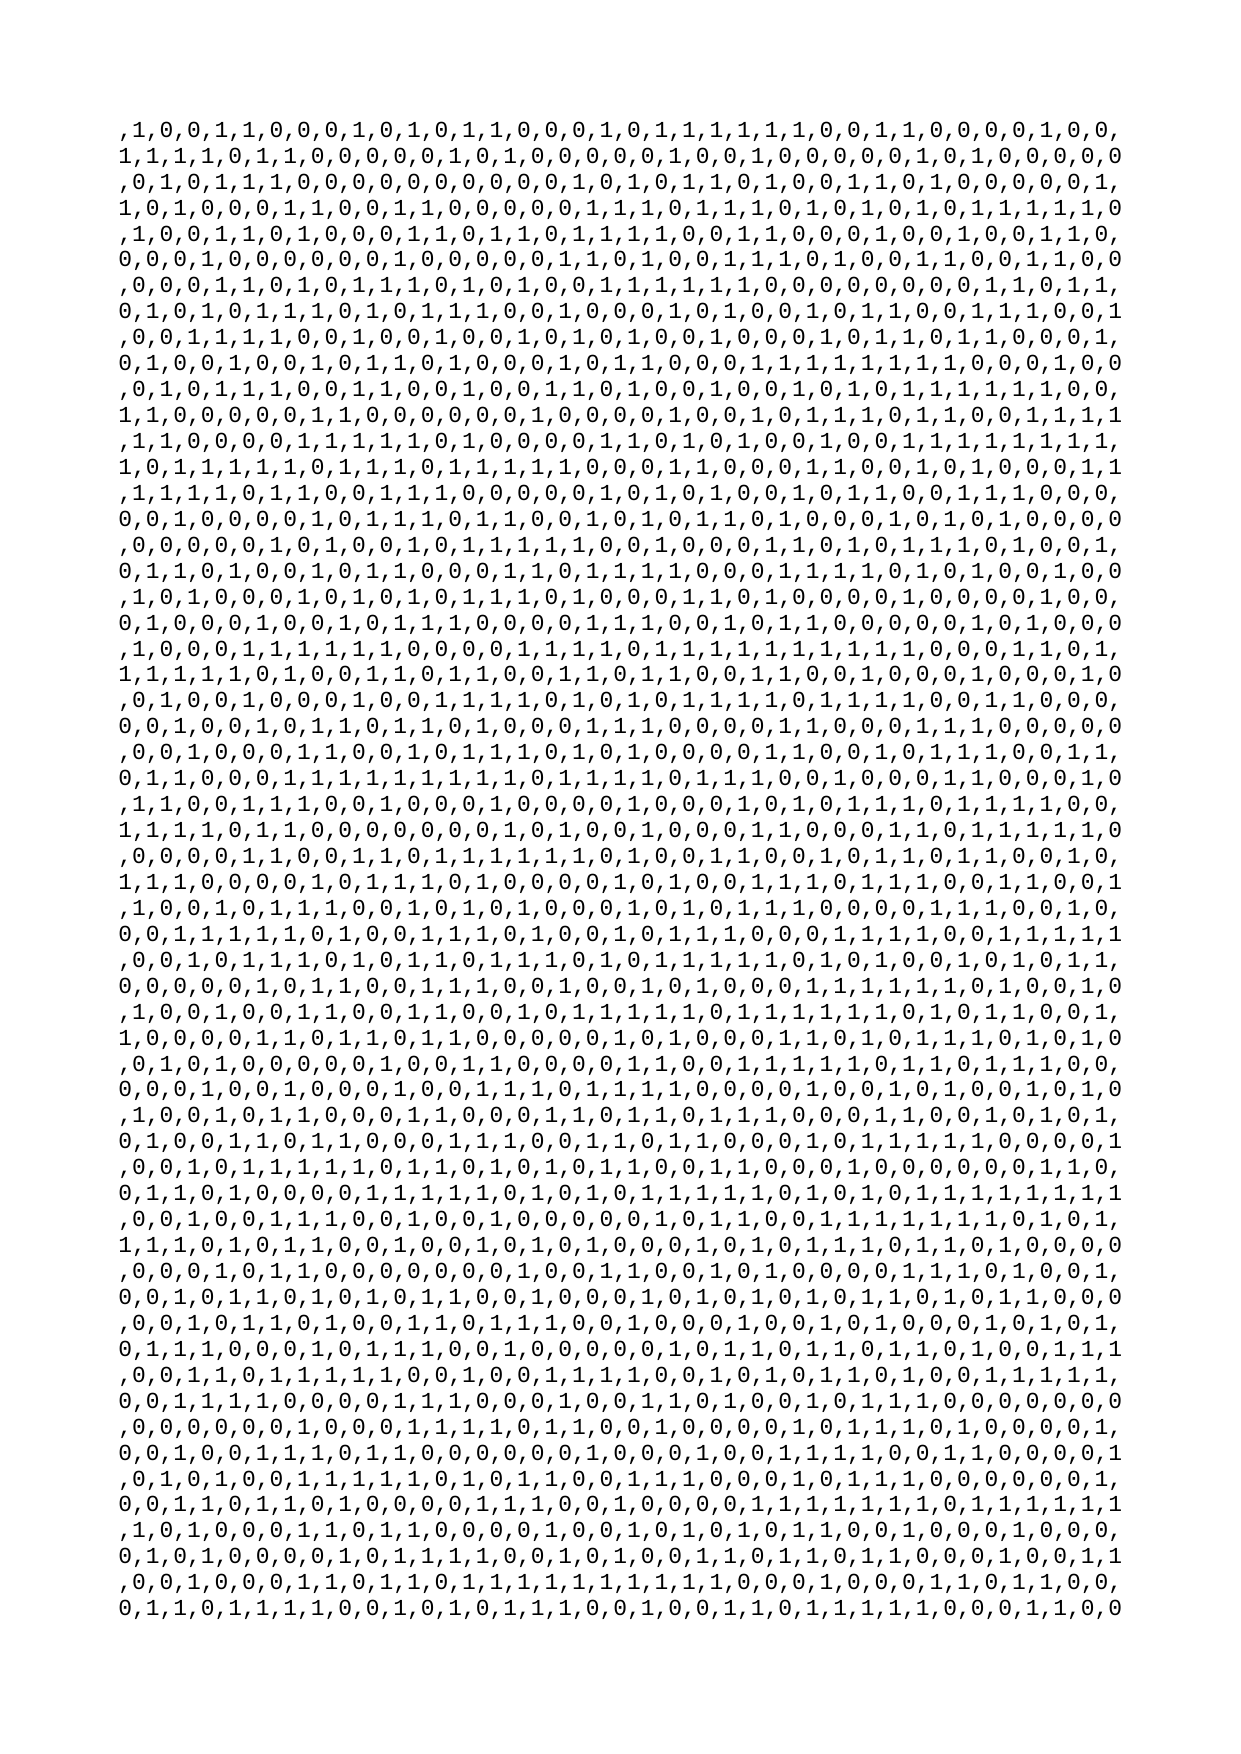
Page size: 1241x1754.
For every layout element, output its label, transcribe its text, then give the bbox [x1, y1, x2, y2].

text ,1,0,0,1,1,0,0,0,1,0,1,0,1,1,0,0,0,1,0,1,1,1,1,1,1,0,0,1,1,0,0,0,0,1,0,0,1,1,1,1,0,1,1,0,0,0,0,0,1,0,1,0,0,0,0,0,1,0,0,1,0,0,0,0,0,1,0,1,0,0,0,0,0,0,1,0,1,1,1,0,0,0,0,0,0,0,0,0,0,1,0,1,0,1,1,0,1,0,0,1,1,0,1,0,0,0,0,0,1,1,0,1,0,0,0,1,1,0,0,1,1,0,0,0,0,0,1,1,1,0,1,1,1,0,1,0,1,0,1,0,1,1,1,1,1,0,1,0,0,1,1,0,1,0,0,0,1,1,0,1,1,0,1,1,1,1,0,0,1,1,0,0,0,1,0,0,1,0,0,1,1,0,0,0,0,1,0,0,0,0,0,0,1,0,0,0,0,0,1,1,0,1,0,0,1,1,1,0,1,0,0,1,1,0,0,1,1,0,0,0,0,0,1,1,0,1,0,1,1,1,0,1,0,1,0,0,1,1,1,1,1,1,0,0,0,0,0,0,0,0,1,1,0,1,1,0,1,0,1,0,1,1,1,0,1,0,1,1,1,0,0,1,0,0,0,1,0,1,0,0,1,0,1,1,0,0,1,1,1,0,0,1,0,0,1,1,1,1,0,0,1,0,0,1,0,0,1,0,1,0,1,0,0,1,0,0,0,1,0,1,1,0,1,1,0,0,0,1,0,1,0,0,1,0,0,1,0,1,1,0,1,0,0,0,1,0,1,1,0,0,0,1,1,1,1,1,1,1,1,0,0,0,1,0,0,0,1,0,1,1,1,0,0,1,1,0,0,1,0,0,1,1,0,1,0,0,1,0,0,1,0,1,0,1,1,1,1,1,1,0,0,1,1,0,0,0,0,0,1,1,0,0,0,0,0,0,1,0,0,0,0,1,0,0,1,0,1,1,1,0,1,1,0,0,1,1,1,1,1,1,0,0,0,0,1,1,1,1,1,0,1,0,0,0,0,1,1,0,1,0,1,0,0,1,0,0,1,1,1,1,1,1,1,1,1,0,1,1,1,1,1,0,1,1,1,0,1,1,1,1,1,0,0,0,1,1,0,0,0,1,1,0,0,1,0,1,0,0,0,1,1,1,1,1,1,0,1,1,0,0,1,1,1,0,0,0,0,0,1,0,1,0,1,0,0,1,0,1,1,0,0,1,1,1,0,0,0,0,0,1,0,0,0,0,1,0,1,1,1,0,1,1,0,0,1,0,1,0,1,1,0,1,0,0,0,1,0,1,0,1,0,0,0,0,0,0,0,0,0,1,0,1,0,0,1,0,1,1,1,1,1,0,0,1,0,0,0,1,1,0,1,0,1,1,1,0,1,0,0,1,0,1,1,0,1,0,0,1,0,1,1,0,0,0,1,1,0,1,1,1,1,0,0,0,1,1,1,1,0,1,0,1,0,0,1,0,0,1,0,1,0,0,0,1,0,1,0,1,0,1,1,1,0,1,0,0,0,1,1,0,1,0,0,0,0,1,0,0,0,0,1,0,0,0,1,0,0,0,1,0,0,1,0,1,1,1,0,0,0,0,1,1,1,0,0,1,0,1,1,0,0,0,0,0,1,0,1,0,0,0,1,0,0,0,1,1,1,1,1,1,0,0,0,0,1,1,1,1,0,1,1,1,1,1,1,1,1,1,1,0,0,0,1,1,0,1,1,1,1,1,1,0,1,0,0,1,1,0,1,1,0,0,1,1,0,1,1,0,0,1,1,0,0,1,0,0,0,1,0,0,0,1,0,0,1,0,0,1,0,0,0,1,0,0,1,1,1,1,0,1,0,1,0,1,1,1,1,0,1,1,1,1,0,0,1,1,0,0,0,0,0,1,0,0,1,0,1,1,0,1,1,0,1,0,0,0,1,1,1,0,0,0,0,1,1,0,0,0,1,1,1,0,0,0,0,0,0,0,1,0,0,0,1,1,0,0,1,0,1,1,1,0,1,0,1,0,0,0,0,1,1,0,0,1,0,1,1,1,0,0,1,1,0,1,1,0,0,0,1,1,1,1,1,1,1,1,1,0,1,1,1,1,0,1,1,1,0,0,1,0,0,0,1,1,0,0,0,1,0,1,1,0,0,1,1,1,0,0,1,0,0,0,1,0,0,0,0,1,0,0,0,1,0,1,0,1,1,1,0,1,1,1,1,0,0,1,1,1,1,0,1,1,0,0,0,0,0,0,0,1,0,1,0,0,1,0,0,0,1,1,0,0,0,1,1,0,1,1,1,1,1,0,0,0,0,0,1,1,0,0,1,1,0,1,1,1,1,1,1,0,1,0,0,1,1,0,0,1,0,1,1,0,1,1,0,0,1,0,1,1,1,0,0,0,0,1,0,1,1,1,0,1,0,0,0,0,1,0,1,0,0,1,1,1,0,1,1,1,0,0,1,1,0,0,1,1,0,0,1,0,1,1,1,0,0,1,0,1,0,1,0,0,0,1,0,1,0,1,1,1,0,0,0,0,1,1,1,0,0,1,0,0,0,1,1,1,1,1,0,1,0,0,1,1,1,0,1,0,0,1,0,1,1,1,0,0,0,1,1,1,1,0,0,1,1,1,1,1,0,0,1,0,1,1,1,0,1,0,1,1,0,1,1,1,0,1,0,1,1,1,1,1,0,1,0,1,0,0,1,0,1,0,1,1,0,0,0,0,0,1,0,1,1,0,0,1,1,1,0,0,1,0,0,1,0,1,0,0,0,1,1,1,1,1,1,0,1,0,0,1,0,1,0,0,1,0,0,1,1,0,0,1,1,0,0,1,0,1,1,1,1,1,0,1,1,1,1,1,1,0,1,0,1,1,0,0,1,1,0,0,0,0,1,1,0,1,1,0,1,1,0,0,0,0,0,1,0,1,0,0,0,1,1,0,1,0,1,1,1,0,1,0,1,0,0,1,0,1,0,0,0,0,0,1,0,0,1,1,0,0,0,0,1,1,0,0,1,1,1,1,1,0,1,1,0,1,1,1,0,0,0,0,0,1,0,0,1,0,0,0,1,0,0,1,1,1,0,1,1,1,1,0,0,0,0,1,0,0,1,0,1,0,0,1,0,1,0,1,0,0,1,0,1,1,0,0,0,1,1,0,0,0,1,1,0,1,1,0,1,1,1,0,0,0,1,1,0,0,1,0,1,0,1,0,1,0,0,1,1,0,1,1,0,0,0,1,1,1,0,0,1,1,0,1,1,0,0,0,1,0,1,1,1,1,1,0,0,0,0,1,0,0,1,0,1,1,1,1,1,0,1,1,0,1,0,1,0,1,1,0,0,1,1,0,0,0,1,0,0,0,0,0,0,1,1,0,0,1,1,0,1,0,0,0,0,1,1,1,1,1,0,1,0,1,0,1,1,1,1,1,0,1,0,1,0,1,1,1,1,1,1,1,1,0,0,1,0,0,1,1,1,0,0,1,0,0,1,0,0,0,0,0,1,0,1,1,0,0,1,1,1,1,1,1,1,0,1,0,1,1,1,1,0,1,0,1,1,0,0,1,0,0,1,0,1,0,1,0,0,0,1,0,1,0,1,1,1,0,1,1,0,1,0,0,0,0,0,0,0,1,0,1,1,0,0,0,0,0,0,0,1,0,0,1,1,0,0,1,0,1,0,0,0,0,1,1,1,0,1,0,0,1,0,0,1,0,1,1,0,1,0,1,0,1,1,0,0,1,0,0,0,1,0,1,0,1,0,1,0,1,1,0,1,0,1,1,0,0,0,0,0,1,0,1,1,0,1,0,0,1,1,0,1,1,1,0,0,1,0,0,0,1,0,0,1,0,1,0,0,0,1,0,1,0,1,0,1,1,1,0,0,0,1,0,1,1,1,0,0,1,0,0,0,0,0,1,0,1,1,0,1,1,0,1,1,0,1,0,0,1,1,1,0,0,1,1,0,1,1,1,1,1,0,0,1,0,0,1,1,1,1,0,0,1,0,1,0,1,1,0,1,0,0,1,1,1,1,1,0,0,1,1,1,1,0,0,0,0,1,1,1,0,0,0,1,0,0,1,1,0,1,0,0,1,0,1,1,1,0,0,0,0,0,0,0,0,0,0,0,0,0,1,0,0,0,1,1,1,1,0,1,1,0,0,1,0,0,0,0,1,0,1,1,1,0,1,0,0,0,0,1,0,0,1,0,0,1,1,1,0,1,1,0,0,0,0,0,0,1,0,0,0,1,0,0,1,1,1,1,0,0,1,1,0,0,0,0,1,0,1,0,1,0,0,1,1,1,1,1,0,1,0,1,1,0,0,1,1,1,0,0,0,1,0,1,1,1,0,0,0,0,0,0,1,0,0,1,1,0,1,1,0,1,0,0,0,0,1,1,1,0,0,1,0,0,0,0,1,1,1,1,1,1,1,0,1,1,1,1,1,1,1,0,1,0,0,0,1,1,0,1,1,0,0,0,0,1,0,0,1,0,1,0,1,0,1,1,0,0,1,0,0,0,1,0,0,0,0,1,0,1,0,0,0,0,1,0,1,1,1,1,0,0,1,0,1,0,0,1,1,0,1,1,0,1,1,0,0,0,1,0,0,1,1,0,0,1,0,0,0,1,1,0,1,1,0,1,1,1,1,1,1,1,1,1,1,0,0,0,1,0,0,0,1,1,0,1,1,0,0,0,1,1,0,1,1,1,1,0,0,1,0,1,0,1,1,1,0,0,1,0,0,1,1,0,1,1,1,1,1,0,0,0,1,1,0,0 [118, 118, 1122, 1622]
